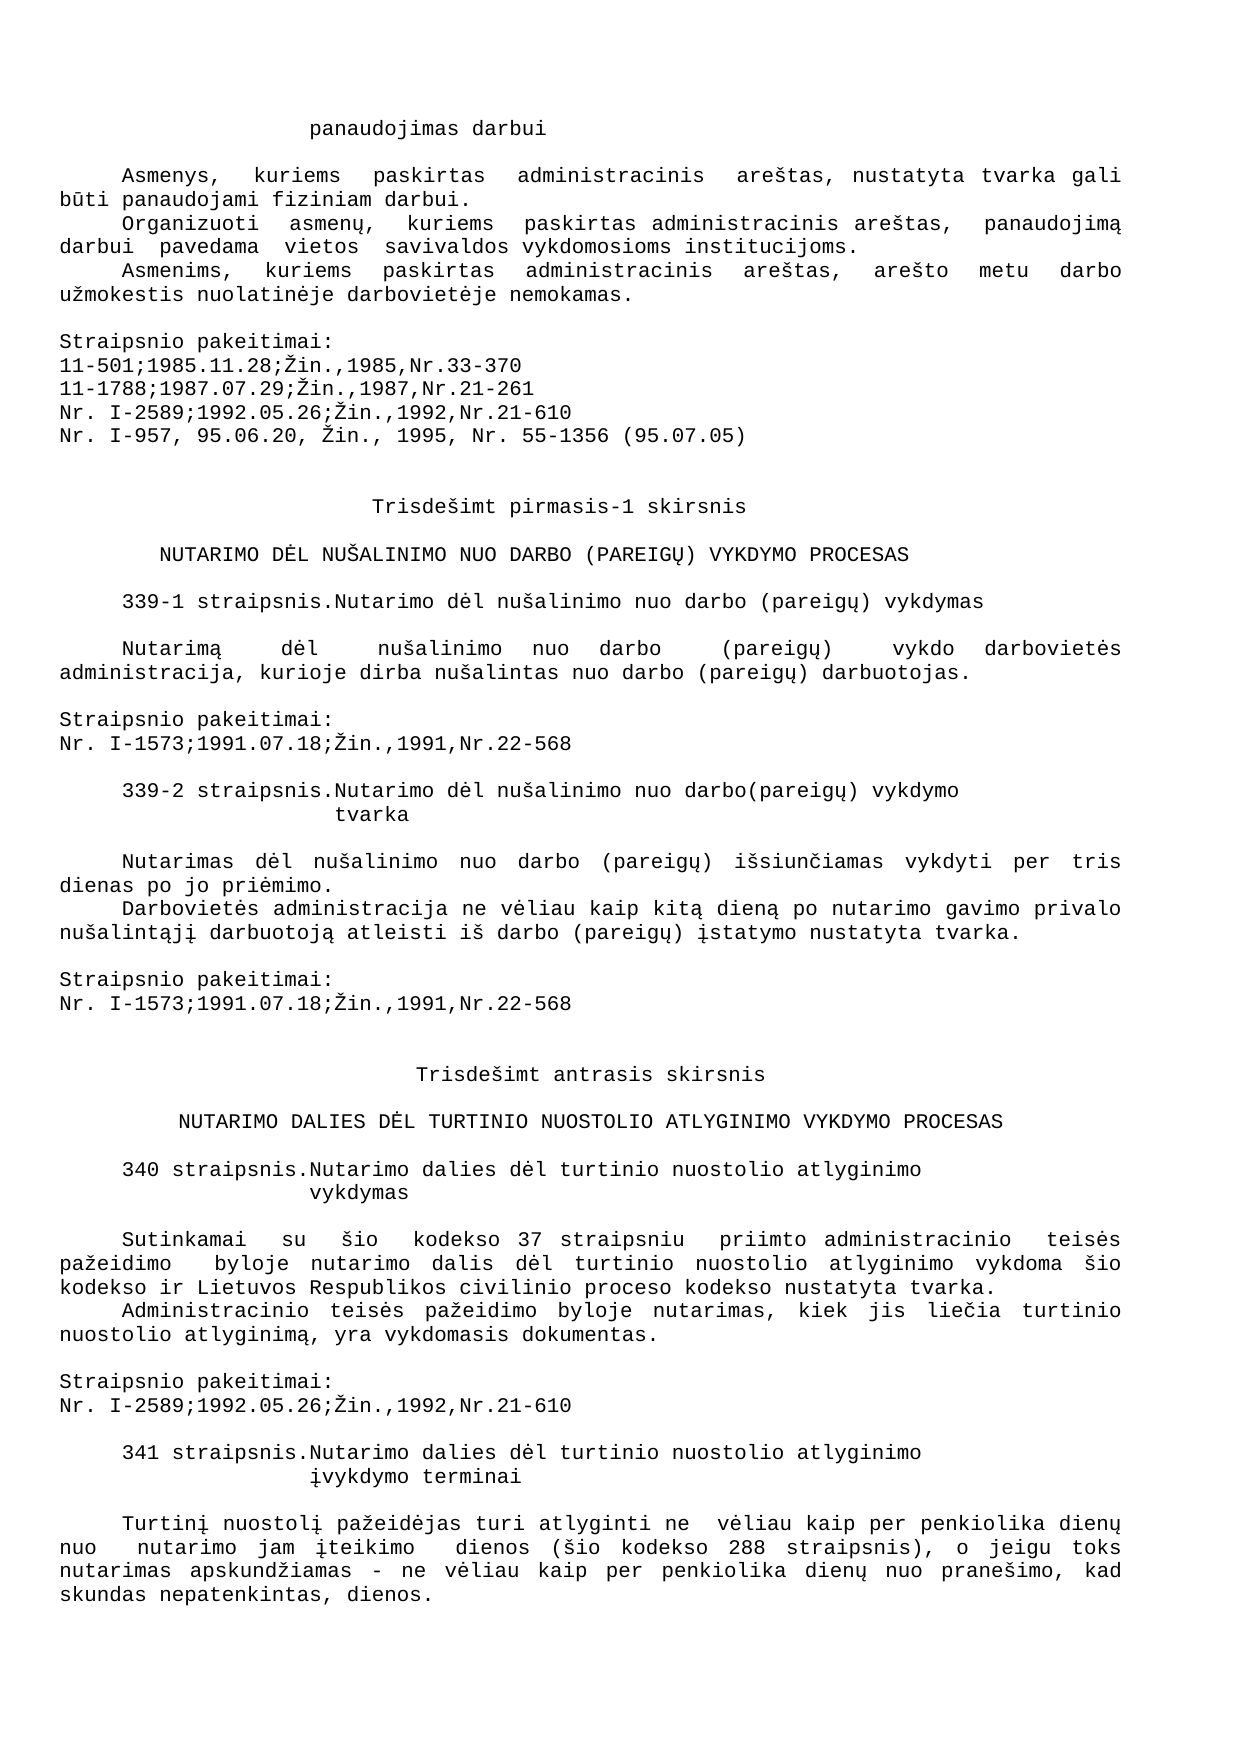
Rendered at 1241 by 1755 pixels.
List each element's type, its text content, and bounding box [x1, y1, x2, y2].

text Trisdešimt pirmasis-1 skirsnis [59, 496, 1122, 520]
text Nr. I-1573;1991.07.18;Žin.,1991,Nr.22-568 [59, 993, 1122, 1017]
text Straipsnio pakeitimai: [59, 331, 1122, 354]
text 11-501;1985.11.28;Žin.,1985,Nr.33-370 [59, 354, 1122, 378]
text Nr. I-957, 95.06.20, Žin., 1995, Nr. 55-1356 (95.07.05) [59, 426, 1122, 449]
text Nr. I-1573;1991.07.18;Žin.,1991,Nr.22-568 [59, 733, 1122, 757]
text Trisdešimt antrasis skirsnis [59, 1064, 1122, 1088]
text tvarka [59, 804, 1122, 827]
text Straipsnio pakeitimai: [59, 709, 1122, 733]
text NUTARIMO DĖL NUŠALINIMO NUO DARBO (PAREIGŲ) VYKDYMO PROCESAS [59, 544, 1122, 567]
text Administracinio teisės pažeidimo byloje nutarimas, kiek jis liečia turtinio nuostolio atlyginimą, yra vykdomasis dokumentas. [59, 1300, 1122, 1348]
text 341 straipsnis.Nutarimo dalies dėl turtinio nuostolio atlyginimo [59, 1442, 1122, 1466]
text Organizuoti asmenų, kuriems paskirtas administracinis areštas, panaudojimą darbui pavedama vietos savivaldos vykdomosioms institucijoms. [59, 213, 1122, 260]
text Nr. I-2589;1992.05.26;Žin.,1992,Nr.21-610 [59, 1395, 1122, 1419]
text Nutarimas dėl nušalinimo nuo darbo (pareigų) išsiunčiamas vykdyti per tris dienas po jo priėmimo. [59, 851, 1122, 898]
text Straipsnio pakeitimai: [59, 1371, 1122, 1395]
text Darbovietės administracija ne vėliau kaip kitą dieną po nutarimo gavimo privalo nušalintąjį darbuotoją atleisti iš darbo (pareigų) įstatymo nustatyta tvarka. [59, 898, 1122, 946]
text 340 straipsnis.Nutarimo dalies dėl turtinio nuostolio atlyginimo [59, 1158, 1122, 1182]
text Nr. I-2589;1992.05.26;Žin.,1992,Nr.21-610 [59, 402, 1122, 426]
text panaudojimas darbui [59, 118, 1122, 142]
text Asmenims, kuriems paskirtas administracinis areštas, arešto metu darbo užmokestis nuolatinėje darbovietėje nemokamas. [59, 260, 1122, 307]
text 339-2 straipsnis.Nutarimo dėl nušalinimo nuo darbo(pareigų) vykdymo [59, 780, 1122, 804]
text įvykdymo terminai [59, 1466, 1122, 1489]
text 11-1788;1987.07.29;Žin.,1987,Nr.21-261 [59, 378, 1122, 402]
text Sutinkamai su šio kodekso 37 straipsniu priimto administracinio teisės pažeidimo byloje nutarimo dalis dėl turtinio nuostolio atlyginimo vykdoma šio kodekso ir Lietuvos Respublikos civilinio proceso kodekso nustatyta tvarka. [59, 1229, 1122, 1300]
text Asmenys, kuriems paskirtas administracinis areštas, nustatyta tvarka gali būti panaudojami fiziniam darbui. [59, 165, 1122, 213]
text Turtinį nuostolį pažeidėjas turi atlyginti ne vėliau kaip per penkiolika dienų nuo nutarimo jam įteikimo dienos (šio kodekso 288 straipsnis), o jeigu toks nutarimas apskundžiamas - ne vėliau kaip per penkiolika dienų nuo pranešimo, kad skundas nepatenkintas, dienos. [59, 1513, 1122, 1608]
text Straipsnio pakeitimai: [59, 969, 1122, 993]
text 339-1 straipsnis.Nutarimo dėl nušalinimo nuo darbo (pareigų) vykdymas [59, 591, 1122, 615]
text vykdymas [59, 1182, 1122, 1206]
text Nutarimą dėl nušalinimo nuo darbo (pareigų) vykdo darbovietės administracija, kurioje dirba nušalintas nuo darbo (pareigų) darbuotojas. [59, 638, 1122, 686]
text NUTARIMO DALIES DĖL TURTINIO NUOSTOLIO ATLYGINIMO VYKDYMO PROCESAS [59, 1111, 1122, 1135]
